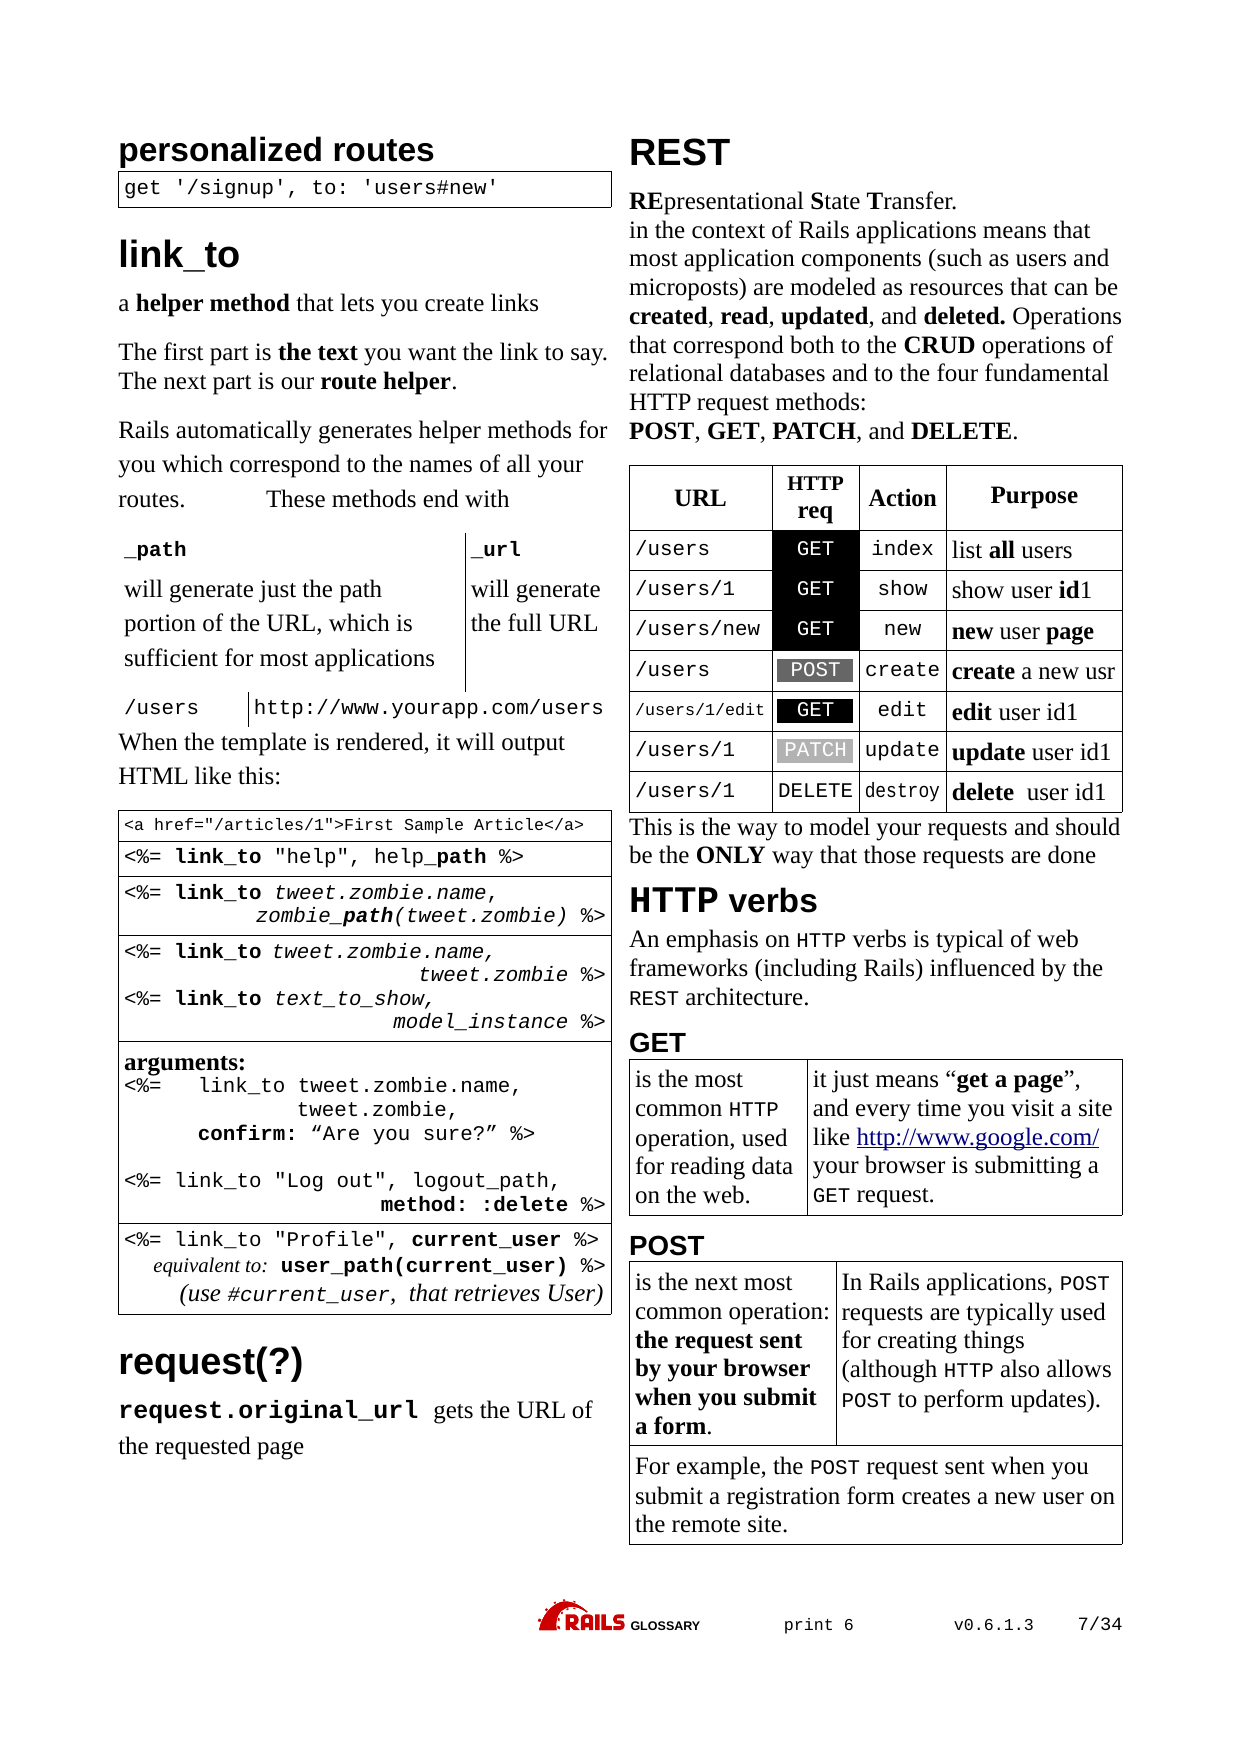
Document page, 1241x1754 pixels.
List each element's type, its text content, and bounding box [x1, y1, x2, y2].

subtitle POST [629, 1229, 1122, 1261]
table_cell delete user id1 [947, 772, 1122, 812]
table_cell GET [773, 611, 859, 650]
table_cell update user id1 [947, 732, 1122, 771]
table_cell show user id1 [947, 571, 1122, 610]
table_cell /users/1/edit [630, 692, 772, 731]
subtitle GET [629, 1027, 1122, 1058]
table_cell /users [630, 651, 772, 691]
text This is the way to model your requests and should be the ONLY way that those requests are done [629, 813, 1122, 869]
text When the template is rendered, it will output HTML like this: [118, 727, 611, 790]
table_cell show [860, 571, 946, 610]
table_cell new user page [947, 611, 1122, 650]
table_cell /users/1 [630, 732, 772, 771]
table_cell /users/1 [630, 772, 772, 812]
table_cell For example, the POST request sent when you submit a registration form creates a new user on the remote site. [630, 1446, 1122, 1544]
table_cell GET [773, 571, 859, 610]
table_header it just means “get a page”, and every time you visit a site like http://www.google.com/ your browser is submitting a GET request. [808, 1060, 1122, 1214]
table_cell GET [773, 531, 859, 570]
text in the context of Rails applications means that most application components (such as users and microposts) are modeled as resources that can be created, read, updated, and deleted. Operations that correspond both to the CRUD operations of relational databases and to the four fundamental HTTP request methods: [629, 215, 1122, 416]
table_cell destroy [860, 772, 946, 812]
table_cell <%= link_to "help", help_path %> [119, 842, 611, 876]
table_header Purpose [947, 466, 1122, 529]
table_cell <%= link_to tweet.zombie.name, tweet.zombie %> <%= link_to text_to_show, model_instance %> [119, 936, 611, 1041]
table_cell /users [630, 531, 772, 570]
table_cell will generate the full URL [466, 568, 611, 692]
table_cell new [860, 611, 946, 650]
table_header is the next most common operation: the request sent by your browser when you submit a form. [630, 1262, 836, 1445]
table_header _path [118, 533, 465, 568]
table_cell index [860, 531, 946, 570]
table_cell will generate just the path portion of the URL, which is sufficient for most applications [118, 568, 465, 692]
text REpresentational State Transfer. [629, 186, 1122, 215]
table_header Action [860, 466, 946, 529]
table_header <a href="/articles/1">First Sample Article</a> [119, 811, 611, 841]
table_cell DELETE [773, 772, 859, 812]
table_cell <%= link_to "Profile", current_user %> equivalent to: user_path(current_user) %> (use #current_user, that retrieves User) [119, 1224, 611, 1314]
table_cell http://www.yourapp.com/users [249, 692, 611, 727]
subtitle HTTP verbs [629, 881, 1122, 924]
text a helper method that lets you create links [118, 288, 611, 317]
text Rails automatically generates helper methods for you which correspond to the names of all your routes. These methods end with [118, 415, 611, 512]
text POST, GET, PATCH, and DELETE. [629, 416, 1122, 445]
subtitle request(?) [118, 1339, 611, 1382]
table_cell /users/1 [630, 571, 772, 610]
table_header is the most common HTTP operation, used for reading data on the web. [630, 1060, 807, 1214]
table_cell edit [860, 692, 946, 731]
subtitle link_to [118, 232, 611, 275]
text An emphasis on HTTP verbs is typical of web frameworks (including Rails) influenced by the REST architecture. [629, 924, 1122, 1012]
text The next part is our route helper. [118, 366, 611, 394]
table_cell list all users [947, 531, 1122, 570]
table_cell arguments: <%= link_to tweet.zombie.name, tweet.zombie, confirm: “Are you sure?” %> <%= link_to "Log out", logout_path, method: :delete %> [119, 1042, 611, 1223]
table_cell /users/new [630, 611, 772, 650]
table_cell edit user id1 [947, 692, 1122, 731]
table_header URL [630, 466, 772, 529]
table_cell POST [773, 651, 859, 691]
table_header HTTP req [773, 466, 859, 529]
table_header get '/signup', to: 'users#new' [119, 172, 611, 207]
text The first part is the text you want the link to say. [118, 337, 611, 366]
table_cell PATCH [773, 732, 859, 771]
table_header In Rails applications, POST requests are typically used for creating things (although HTTP also allows POST to perform updates). [837, 1262, 1122, 1445]
table_cell create a new usr [947, 651, 1122, 691]
table_cell create [860, 651, 946, 691]
subtitle REST [629, 130, 1122, 173]
text request.original_url gets the URL of the requested page [118, 1395, 611, 1460]
table_cell GET [773, 692, 859, 731]
table_header _url [466, 533, 611, 568]
table_cell /users [118, 692, 248, 727]
subtitle personalized routes [118, 130, 611, 168]
table_cell <%= link_to tweet.zombie.name, zombie_path(tweet.zombie) %> [119, 877, 611, 935]
table_cell update [860, 732, 946, 771]
